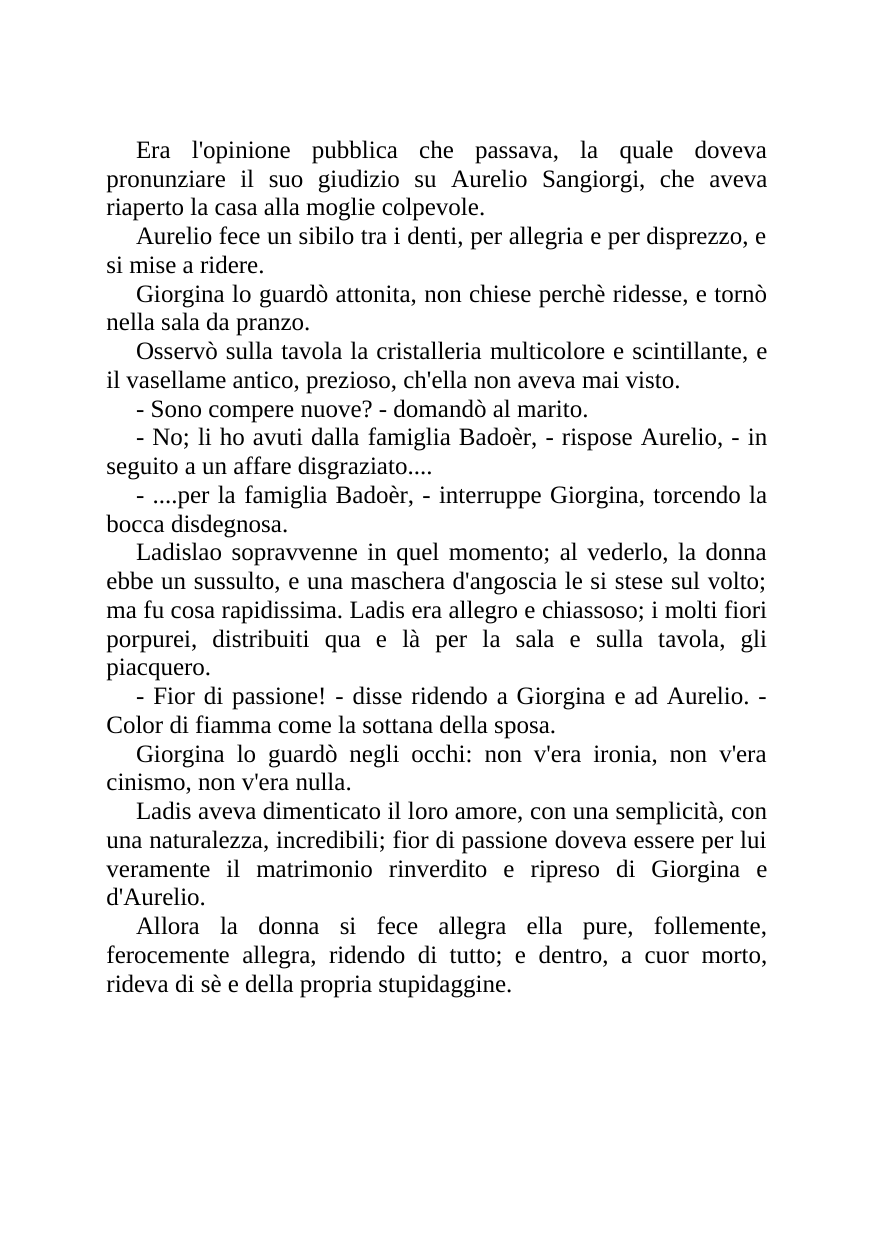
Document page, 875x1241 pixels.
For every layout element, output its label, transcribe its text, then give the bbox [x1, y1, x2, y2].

text Ladis aveva dimenticato il loro amore, con una semplicità, con una naturalezza, incredibili; fior di passione doveva essere per lui veramente il matrimonio rinverdito e ripreso di Giorgina e d'Aurelio. [106, 796, 768, 911]
text Era l'opinione pubblica che passava, la quale doveva pronunziare il suo giudizio su Aurelio Sangiorgi, che aveva riaperto la casa alla moglie colpevole. [106, 135, 768, 221]
text Aurelio fece un sibilo tra i denti, per allegria e per disprezzo, e si mise a ridere. [106, 221, 768, 279]
text Giorgina lo guardò negli occhi: non v'era ironia, non v'era cinismo, non v'era nulla. [106, 739, 768, 796]
text Giorgina lo guardò attonita, non chiese perchè ridesse, e tornò nella sala da pranzo. [106, 279, 768, 336]
text - ....per la famiglia Badoèr, - interruppe Giorgina, torcendo la bocca disdegnosa. [106, 480, 768, 537]
text Osservò sulla tavola la cristalleria multicolore e scintillante, e il vasellame antico, prezioso, ch'ella non aveva mai visto. [106, 336, 768, 394]
text - Sono compere nuove? - domandò al marito. [106, 394, 768, 422]
text - Fior di passione! - disse ridendo a Giorgina e ad Aurelio. - Color di fiamma come la sottana della sposa. [106, 681, 768, 739]
text - No; li ho avuti dalla famiglia Badoèr, - rispose Aurelio, - in seguito a un affare disgraziato.... [106, 422, 768, 480]
text Ladislao sopravvenne in quel momento; al vederlo, la donna ebbe un sussulto, e una maschera d'angoscia le si stese sul volto; ma fu cosa rapidissima. Ladis era allegro e chiassoso; i molti fiori porpurei, distribuiti qua e là per la sala e sulla tavola, gli piacquero. [106, 537, 768, 681]
text Allora la donna si fece allegra ella pure, follemente, ferocemente allegra, ridendo di tutto; e dentro, a cuor morto, rideva di sè e della propria stupidaggine. [106, 911, 768, 997]
